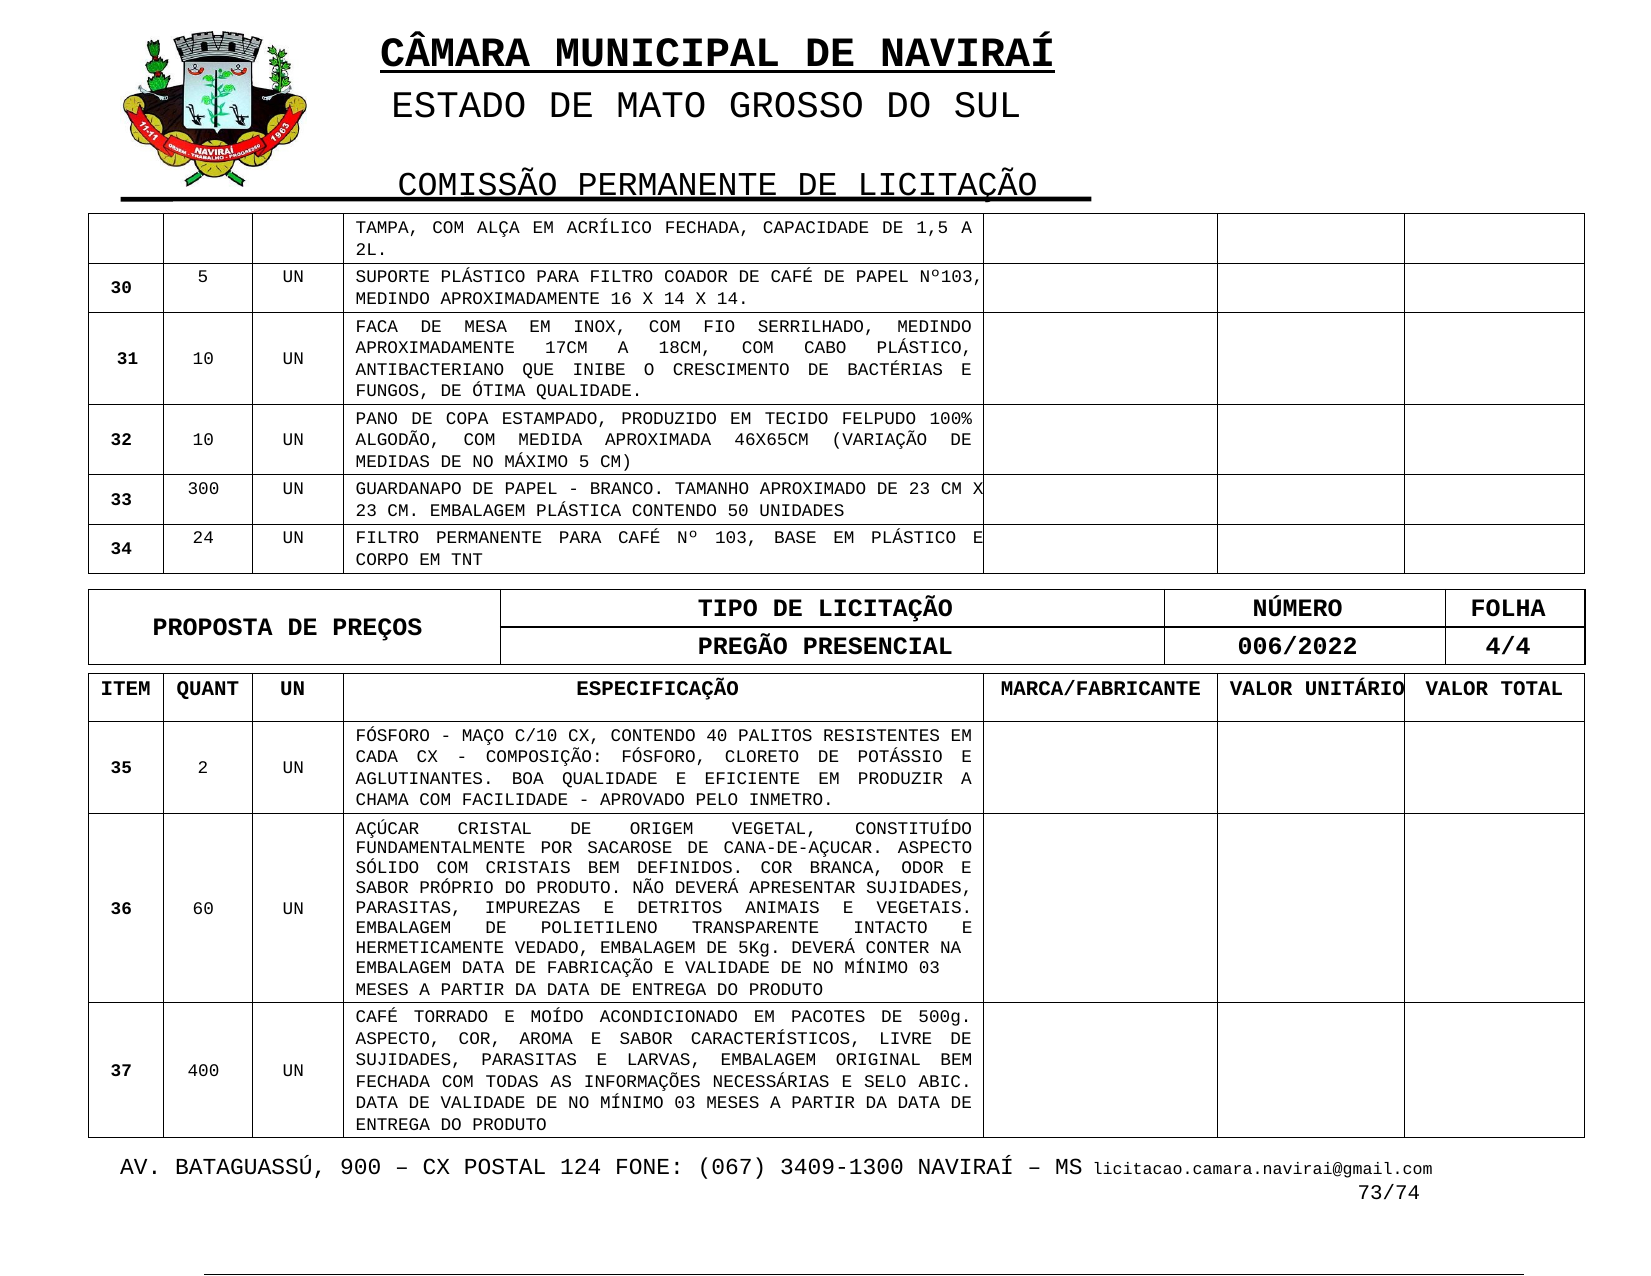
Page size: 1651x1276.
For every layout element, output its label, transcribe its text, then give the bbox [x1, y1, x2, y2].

table_cell UN [253, 264, 343, 312]
table_cell 30 [89, 264, 163, 312]
table_cell 006/2022 [1165, 628, 1445, 664]
table_cell 2 [164, 722, 252, 813]
table_cell 31 [89, 313, 163, 404]
table_cell [984, 1003, 1217, 1137]
table_cell 5 [164, 264, 252, 312]
table_cell [984, 722, 1217, 813]
table_cell GUARDANAPO DE PAPEL - BRANCO. TAMANHO APROXIMADO DE 23 CM X 23 CM. EMBALAGEM PLÁSTICA CONTENDO 50 UNIDADES [344, 475, 983, 523]
table_cell [984, 313, 1217, 404]
table_cell [1405, 525, 1584, 573]
table_cell [984, 814, 1217, 1002]
table_cell [1405, 475, 1584, 523]
table_cell 24 [164, 525, 252, 573]
table_cell 400 [164, 1003, 252, 1137]
table_cell TAMPA, COM ALÇA EM ACRÍLICO FECHADA, CAPACIDADE DE 1,5 A 2L. [344, 214, 983, 262]
table_header QUANT [164, 674, 252, 721]
table_cell [1405, 405, 1584, 474]
table_header MARCA/FABRICANTE [984, 674, 1217, 721]
table_cell [1218, 1003, 1404, 1137]
table_cell 33 [89, 475, 163, 523]
table_cell [1218, 264, 1404, 312]
table_cell UN [253, 475, 343, 523]
table_cell [984, 525, 1217, 573]
table_cell UN [253, 1003, 343, 1137]
table_cell 60 [164, 814, 252, 1002]
table_cell [1218, 475, 1404, 523]
table_cell 32 [89, 405, 163, 474]
table_cell 300 [164, 475, 252, 523]
table_cell [984, 475, 1217, 523]
table_cell CAFÉ TORRADO E MOÍDO ACONDICIONADO EM PACOTES DE 500g. ASPECTO, COR, AROMA E SABOR CARACTERÍSTICOS, LIVRE DE SUJIDADES, PARASITAS E LARVAS, EMBALAGEM ORIGINAL BEM FECHADA COM TODAS AS INFORMAÇÕES NECESSÁRIAS E SELO ABIC. DATA DE VALIDADE DE NO MÍNIMO 03 MESES A PARTIR DA DATA DE ENTREGA DO PRODUTO [344, 1003, 983, 1137]
table_cell [1405, 814, 1584, 1002]
table_cell UN [253, 525, 343, 573]
table_cell 37 [89, 1003, 163, 1137]
table_cell 35 [89, 722, 163, 813]
table_cell FÓSFORO - MAÇO C/10 CX, CONTENDO 40 PALITOS RESISTENTES EM CADA CX - COMPOSIÇÃO: FÓSFORO, CLORETO DE POTÁSSIO E AGLUTINANTES. BOA QUALIDADE E EFICIENTE EM PRODUZIR A CHAMA COM FACILIDADE - APROVADO PELO INMETRO. [344, 722, 983, 813]
table_cell [89, 214, 163, 262]
table_header UN [253, 674, 343, 721]
table_cell SUPORTE PLÁSTICO PARA FILTRO COADOR DE CAFÉ DE PAPEL Nº103, MEDINDO APROXIMADAMENTE 16 X 14 X 14. [344, 264, 983, 312]
table_cell [1218, 405, 1404, 474]
table_cell UN [253, 313, 343, 404]
table_cell [1218, 525, 1404, 573]
table_cell UN [253, 405, 343, 474]
table_header FOLHA [1446, 590, 1584, 626]
table_cell FACA DE MESA EM INOX, COM FIO SERRILHADO, MEDINDO APROXIMADAMENTE 17CM A 18CM, COM CABO PLÁSTICO, ANTIBACTERIANO QUE INIBE O CRESCIMENTO DE BACTÉRIAS E FUNGOS, DE ÓTIMA QUALIDADE. [344, 313, 983, 404]
table_cell [1405, 214, 1584, 262]
table_cell [1218, 313, 1404, 404]
table_cell [984, 405, 1217, 474]
table_header VALOR TOTAL [1405, 674, 1584, 721]
table_header TIPO DE LICITAÇÃO [501, 590, 1164, 626]
table_header VALOR UNITÁRIO [1218, 674, 1404, 721]
table_cell [1405, 264, 1584, 312]
table_header ITEM [89, 674, 163, 721]
table_header NÚMERO [1165, 590, 1445, 626]
table_cell [984, 214, 1217, 262]
table_header PROPOSTA DE PREÇOS [89, 590, 500, 664]
table_cell [253, 214, 343, 262]
table_cell AÇÚCAR CRISTAL DE ORIGEM VEGETAL, CONSTITUÍDO FUNDAMENTALMENTE POR SACAROSE DE CANA-DE-AÇUCAR. ASPECTO SÓLIDO COM CRISTAIS BEM DEFINIDOS. COR BRANCA, ODOR E SABOR PRÓPRIO DO PRODUTO. NÃO DEVERÁ APRESENTAR SUJIDADES, PARASITAS, IMPUREZAS E DETRITOS ANIMAIS E VEGETAIS. EMBALAGEM DE POLIETILENO TRANSPARENTE INTACTO E HERMETICAMENTE VEDADO, EMBALAGEM DE 5Kg. DEVERÁ CONTER NA EMBALAGEM DATA DE FABRICAÇÃO E VALIDADE DE NO MÍNIMO 03 MESES A PARTIR DA DATA DE ENTREGA DO PRODUTO [344, 814, 983, 1002]
table_cell [164, 214, 252, 262]
table_cell [1218, 214, 1404, 262]
table_cell [1405, 722, 1584, 813]
table_cell [1218, 722, 1404, 813]
table_cell 4/4 [1446, 628, 1584, 664]
table_cell UN [253, 722, 343, 813]
table_cell PREGÃO PRESENCIAL [501, 628, 1164, 664]
table_cell PANO DE COPA ESTAMPADO, PRODUZIDO EM TECIDO FELPUDO 100% ALGODÃO, COM MEDIDA APROXIMADA 46X65CM (VARIAÇÃO DE MEDIDAS DE NO MÁXIMO 5 CM) [344, 405, 983, 474]
table_cell [1405, 313, 1584, 404]
table_cell [984, 264, 1217, 312]
table_cell [1218, 814, 1404, 1002]
table_cell 10 [164, 313, 252, 404]
table_cell 34 [89, 525, 163, 573]
table_cell [1405, 1003, 1584, 1137]
table_cell FILTRO PERMANENTE PARA CAFÉ Nº 103, BASE EM PLÁSTICO E CORPO EM TNT [344, 525, 983, 573]
table_cell UN [253, 814, 343, 1002]
table_header ESPECIFICAÇÃO [344, 674, 983, 721]
table_cell 10 [164, 405, 252, 474]
table_cell 36 [89, 814, 163, 1002]
